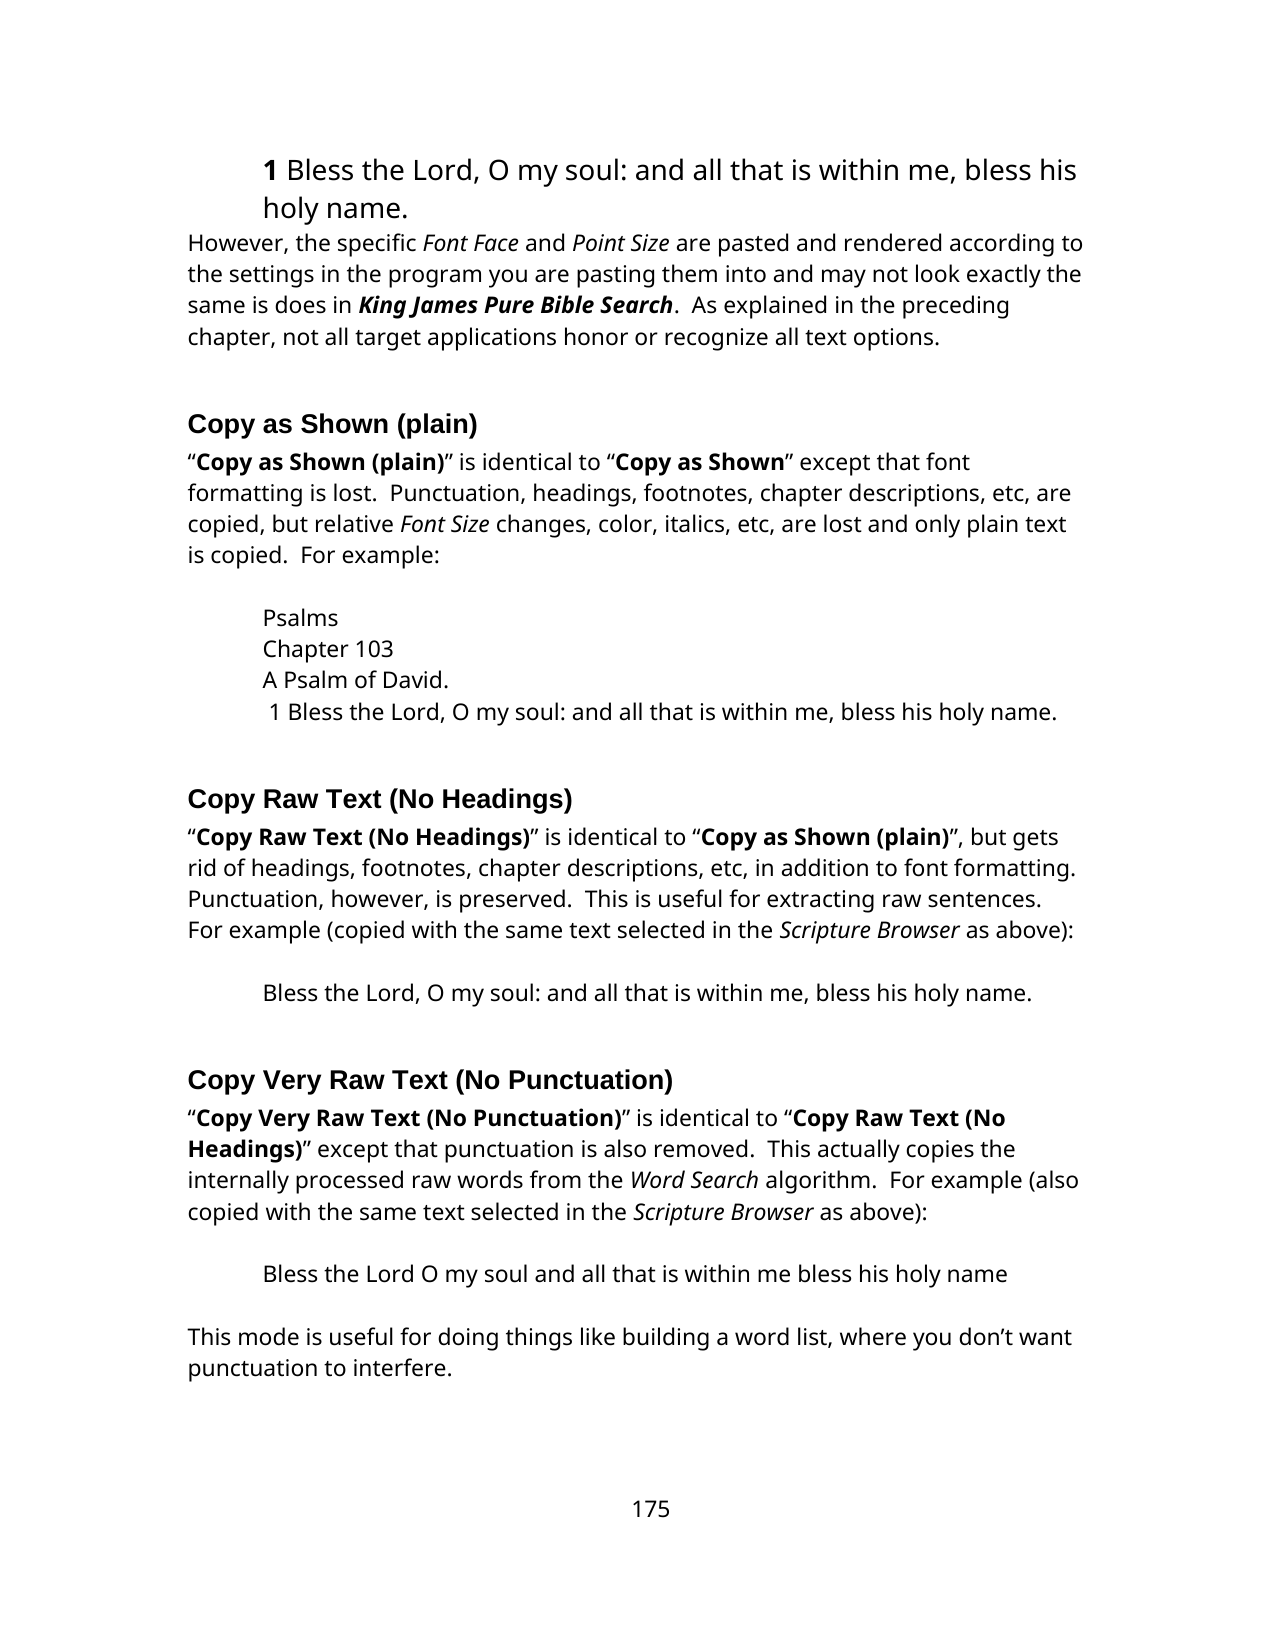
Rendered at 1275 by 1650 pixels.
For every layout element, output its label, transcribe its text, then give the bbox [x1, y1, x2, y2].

subtitle Copy Raw Text (No Headings) [187, 783, 1087, 814]
text “Copy Very Raw Text (No Punctuation)” is identical to “Copy Raw Text (No Headings)” except that punctuation is also removed. This actually copies the internally processed raw words from the Word Search algorithm. For example (also copied with the same text selected in the Scripture Browser as above): [187, 1102, 1087, 1227]
subtitle Copy Very Raw Text (No Punctuation) [187, 1064, 1087, 1095]
text However, the specific Font Face and Point Size are pasted and rendered according to the settings in the program you are pasting them into and may not look exactly the same is does in King James Pure Bible Search. As explained in the preceding chapter, not all target applications honor or recognize all text options. [187, 227, 1087, 352]
text 1 Bless the Lord, O my soul: and all that is within me, bless his holy name. [262, 150, 1087, 227]
text “Copy as Shown (plain)” is identical to “Copy as Shown” except that font formatting is lost. Punctuation, headings, footnotes, chapter descriptions, etc, are copied, but relative Font Size changes, color, italics, etc, are lost and only plain text is copied. For example: [187, 445, 1087, 570]
text This mode is useful for doing things like building a word list, where you don’t want punctuation to interfere. [187, 1320, 1087, 1383]
text Psalms [262, 602, 1087, 633]
text A Psalm of David. [262, 664, 1087, 695]
text Chapter 103 [262, 633, 1087, 664]
text 1 Bless the Lord, O my soul: and all that is within me, bless his holy name. [262, 695, 1087, 727]
subtitle Copy as Shown (plain) [187, 408, 1087, 439]
text Bless the Lord, O my soul: and all that is within me, bless his holy name. [262, 977, 1087, 1008]
text “Copy Raw Text (No Headings)” is identical to “Copy as Shown (plain)”, but gets rid of headings, footnotes, chapter descriptions, etc, in addition to font formatting. Punctuation, however, is preserved. This is useful for extracting raw sentences. For example (copied with the same text selected in the Scripture Browser as above): [187, 820, 1087, 945]
text Bless the Lord O my soul and all that is within me bless his holy name [262, 1258, 1087, 1289]
